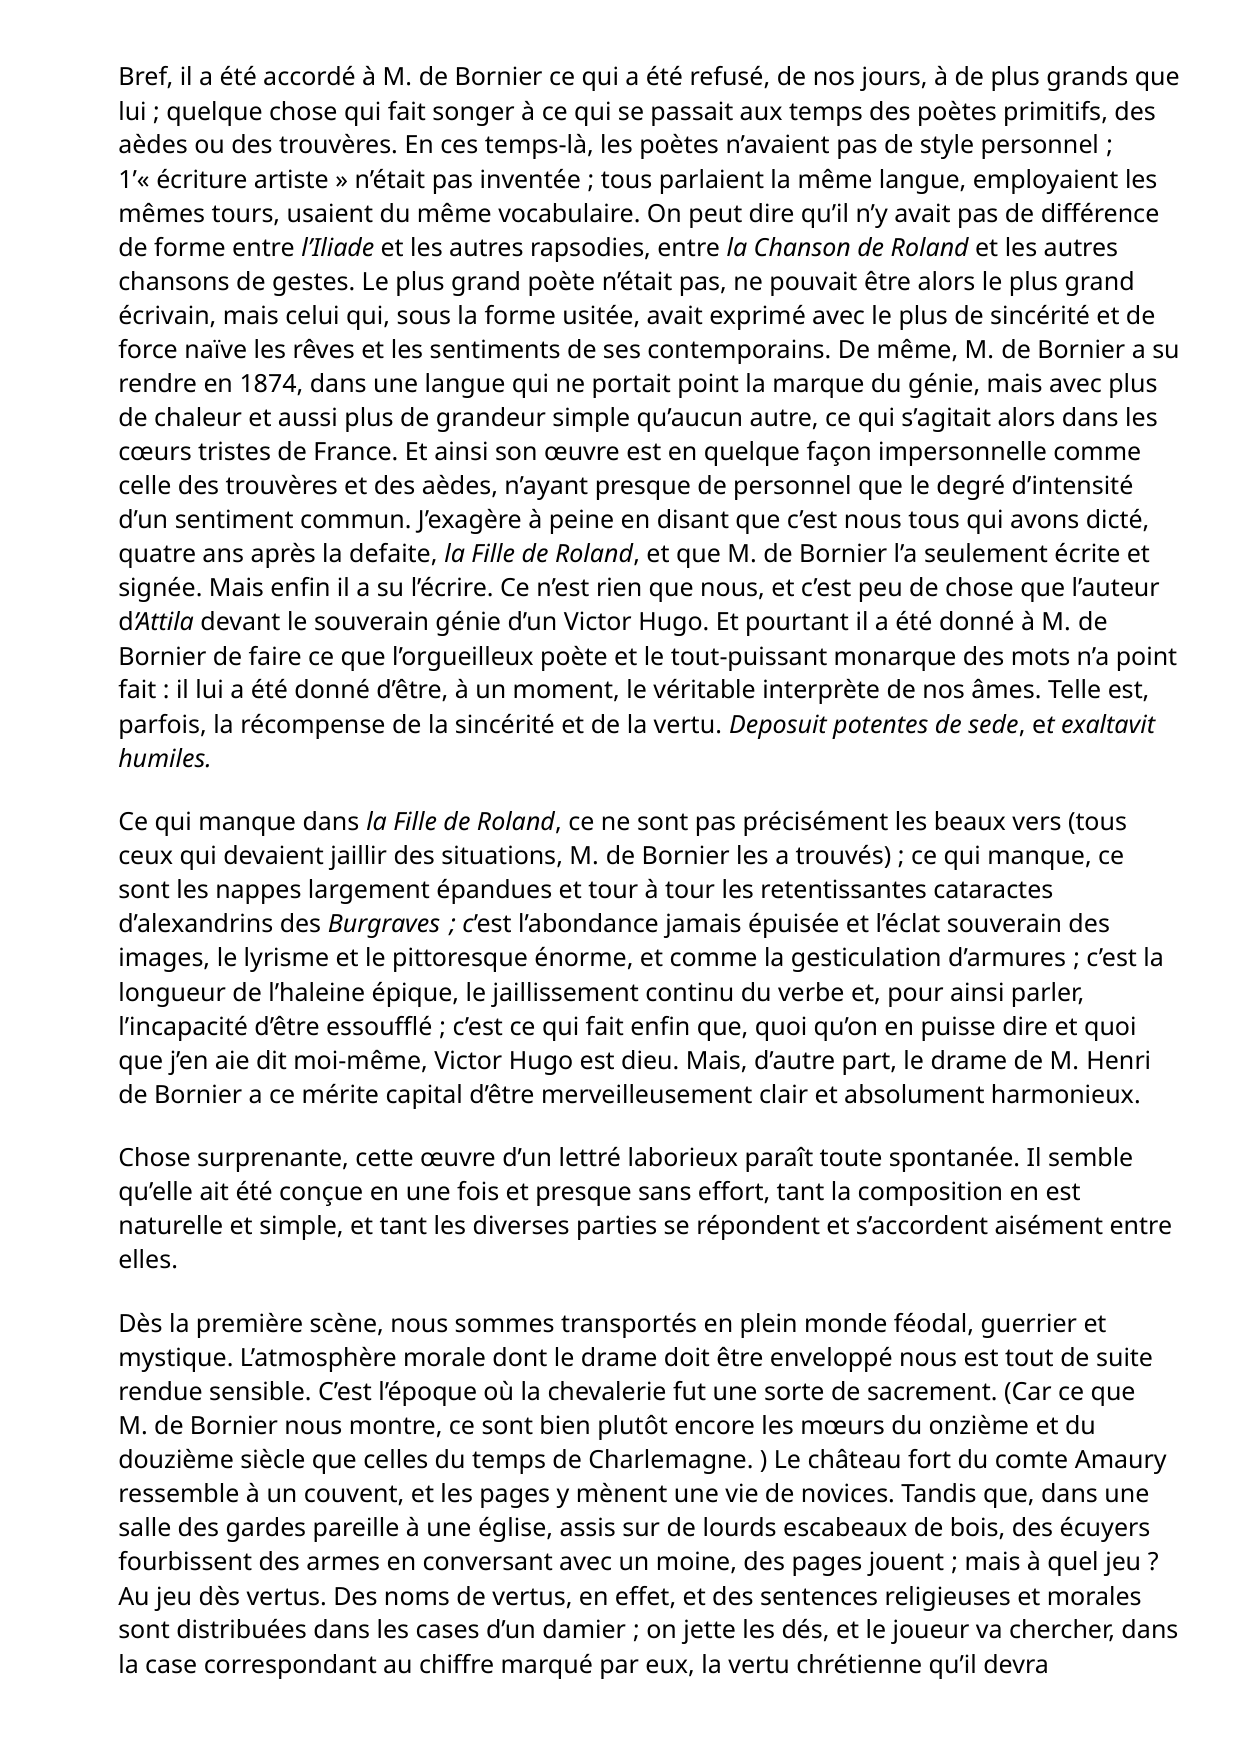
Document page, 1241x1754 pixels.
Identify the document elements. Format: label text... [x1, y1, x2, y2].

text Dès la première scène, nous sommes transportés en plein monde féodal, guerrier et mystique. L’atmosphère morale dont le drame doit être enveloppé nous est tout de suite rendue sensible. C’est l’époque où la chevalerie fut une sorte de sacrement. (Car ce que M. de Bornier nous montre, ce sont bien plutôt encore les mœurs du onzième et du douzième siècle que celles du temps de Charlemagne. ) Le château fort du comte Amaury ressemble à un couvent, et les pages y mènent une vie de novices. Tandis que, dans une salle des gardes pareille à une église, assis sur de lourds escabeaux de bois, des écuyers fourbissent des armes en conversant avec un moine, des pages jouent ; mais à quel jeu ? Au jeu dès vertus. Des noms de vertus, en effet, et des sentences religieuses et morales sont distribuées dans les cases d’un damier ; on jette les dés, et le joueur va chercher, dans la case correspondant au chiffre marqué par eux, la vertu chrétienne qu’il devra [118, 1306, 1181, 1680]
text Ce qui manque dans la Fille de Roland, ce ne sont pas précisément les beaux vers (tous ceux qui devaient jaillir des situations, M. de Bornier les a trouvés) ; ce qui manque, ce sont les nappes largement épandues et tour à tour les retentissantes cataractes d’alexandrins des Burgraves ; c’est l’abondance jamais épuisée et l’éclat souverain des images, le lyrisme et le pittoresque énorme, et comme la gesticulation d’armures ; c’est la longueur de l’haleine épique, le jaillissement continu du verbe et, pour ainsi parler, l’incapacité d’être essoufflé ; c’est ce qui fait enfin que, quoi qu’on en puisse dire et quoi que j’en aie dit moi-même, Victor Hugo est dieu. Mais, d’autre part, le drame de M. Henri de Bornier a ce mérite capital d’être merveilleusement clair et absolument harmonieux. [118, 804, 1181, 1110]
text Chose surprenante, cette œuvre d’un lettré laborieux paraît toute spontanée. Il semble qu’elle ait été conçue en une fois et presque sans effort, tant la composition en est naturelle et simple, et tant les diverses parties se répondent et s’accordent aisément entre elles. [118, 1140, 1181, 1276]
text Bref, il a été accordé à M. de Bornier ce qui a été refusé, de nos jours, à de plus grands que lui ; quelque chose qui fait songer à ce qui se passait aux temps des poètes primitifs, des aèdes ou des trouvères. En ces temps-là, les poètes n’avaient pas de style personnel ; 1’« écriture artiste » n’était pas inventée ; tous parlaient la même langue, employaient les mêmes tours, usaient du même vocabulaire. On peut dire qu’il n’y avait pas de différence de forme entre l’Iliade et les autres rapsodies, entre la Chanson de Roland et les autres chansons de gestes. Le plus grand poète n’était pas, ne pouvait être alors le plus grand écrivain, mais celui qui, sous la forme usitée, avait exprimé avec le plus de sincérité et de force naïve les rêves et les sentiments de ses contemporains. De même, M. de Bornier a su rendre en 1874, dans une langue qui ne portait point la marque du génie, mais avec plus de chaleur et aussi plus de grandeur simple qu’aucun autre, ce qui s’agitait alors dans les cœurs tristes de France. Et ainsi son œuvre est en quelque façon impersonnelle comme celle des trouvères et des aèdes, n’ayant presque de personnel que le degré d’intensité d’un sentiment commun. J’exagère à peine en disant que c’est nous tous qui avons dicté, quatre ans après la defaite, la Fille de Roland, et que M. de Bornier l’a seulement écrite et signée. Mais enfin il a su l’écrire. Ce n’est rien que nous, et c’est peu de chose que l’auteur d’Attila devant le souverain génie d’un Victor Hugo. Et pourtant il a été donné à M. de Bornier de faire ce que l’orgueilleux poète et le tout-puissant monarque des mots n’a point fait : il lui a été donné d’être, à un moment, le véritable interprète de nos âmes. Telle est, parfois, la récompense de la sincérité et de la vertu. Deposuit potentes de sede, et exaltavit humiles. [118, 59, 1181, 774]
